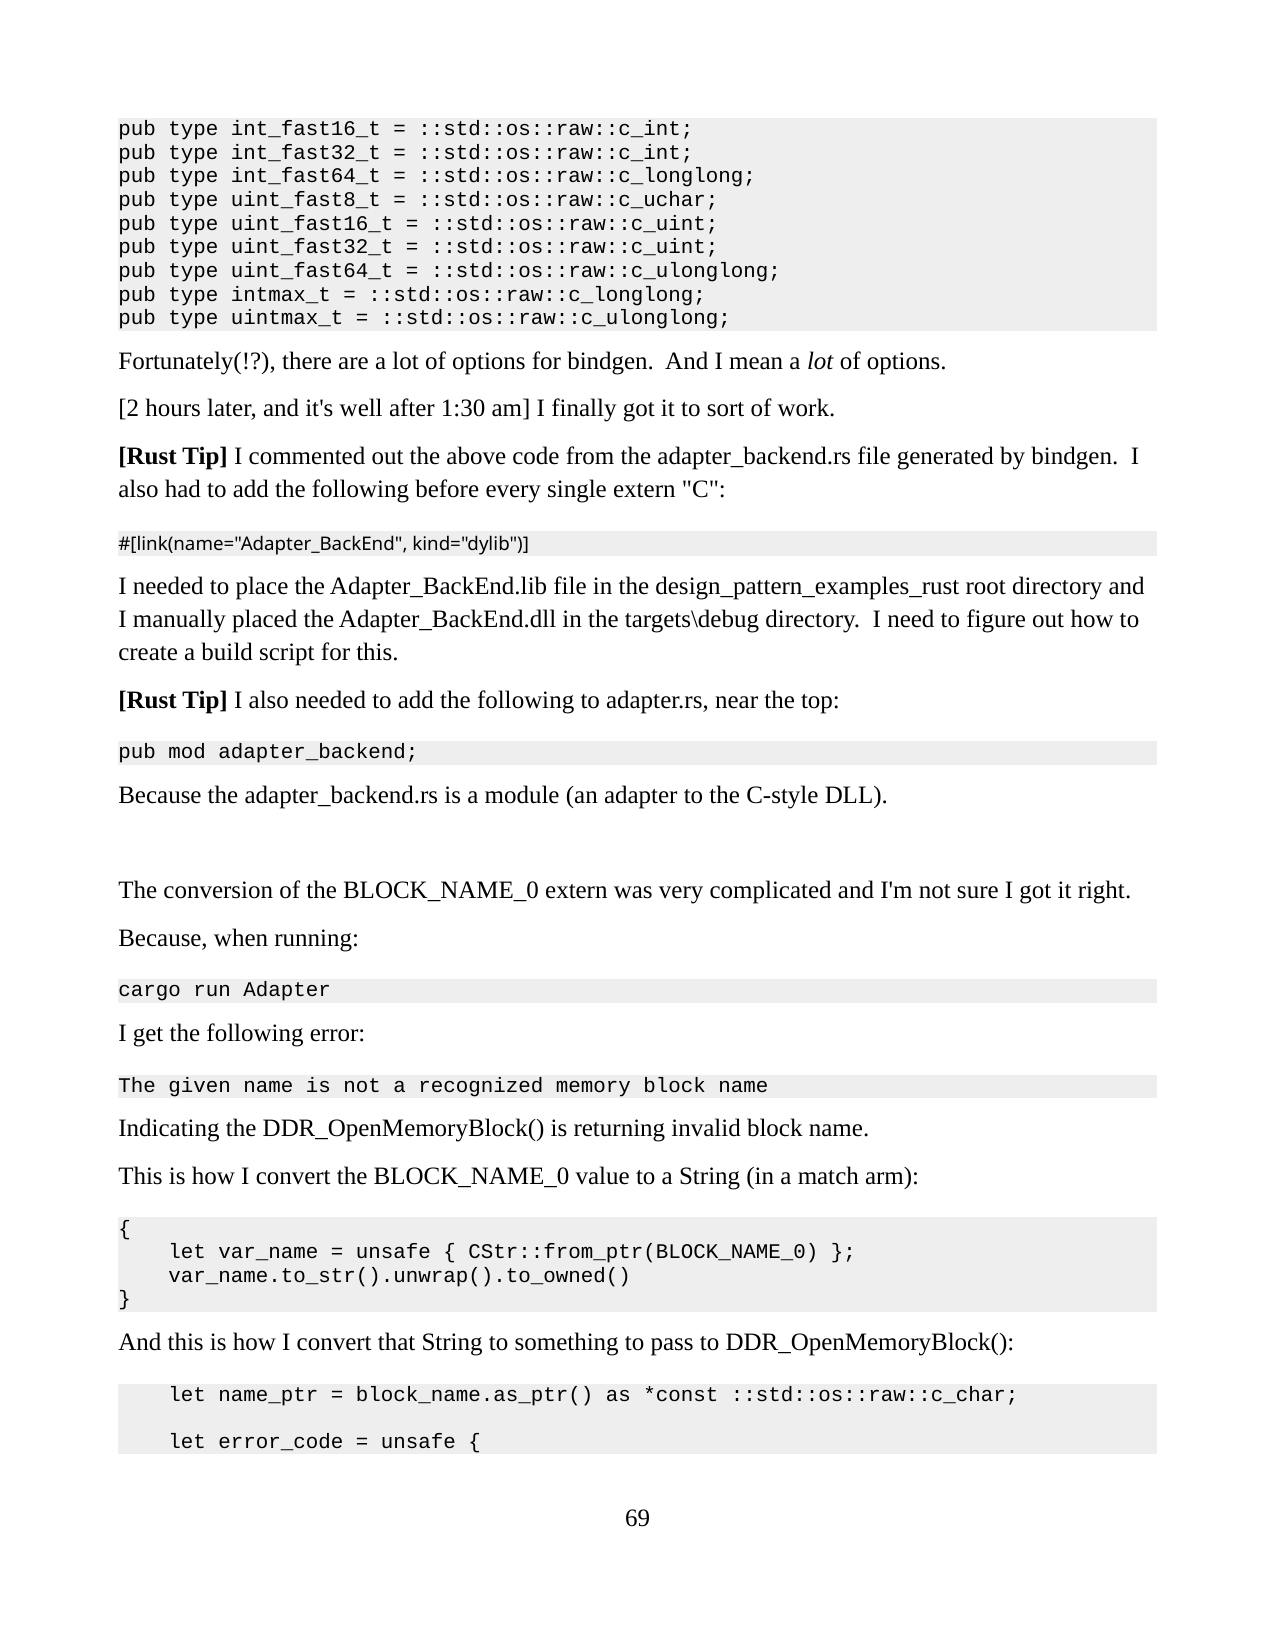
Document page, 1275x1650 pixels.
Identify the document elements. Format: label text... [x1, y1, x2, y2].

text pub type int_fast64_t = ::std::os::raw::c_longlong; [118, 165, 1157, 189]
text pub type uint_fast32_t = ::std::os::raw::c_uint; [118, 236, 1157, 260]
text let name_ptr = block_name.as_ptr() as *const ::std::os::raw::c_char; [118, 1384, 1157, 1407]
text cargo run Adapter [118, 979, 1157, 1003]
text [2 hours later, and it's well after 1:30 am] I finally got it to sort of work. [118, 393, 1157, 422]
text pub type uint_fast16_t = ::std::os::raw::c_uint; [118, 213, 1157, 236]
text pub type uintmax_t = ::std::os::raw::c_ulonglong; [118, 307, 1157, 331]
text pub mod adapter_backend; [118, 741, 1157, 765]
text let error_code = unsafe { [118, 1431, 1157, 1454]
text [Rust Tip] I commented out the above code from the adapter_backend.rs file generated by bindgen. I also had to add the following before every single extern "C": [118, 441, 1157, 503]
text The conversion of the BLOCK_NAME_0 extern was very complicated and I'm not sure I got it right. [118, 875, 1157, 904]
text I needed to place the Adapter_BackEnd.lib file in the design_pattern_examples_rust root directory and I manually placed the Adapter_BackEnd.dll in the targets\debug directory. I need to figure out how to create a build script for this. [118, 571, 1157, 666]
text This is how I convert the BLOCK_NAME_0 value to a String (in a match arm): [118, 1161, 1157, 1190]
text { [118, 1217, 1157, 1241]
text And this is how I convert that String to something to pass to DDR_OpenMemoryBlock(): [118, 1327, 1157, 1356]
text let var_name = unsafe { CStr::from_ptr(BLOCK_NAME_0) }; [118, 1241, 1157, 1265]
text I get the following error: [118, 1018, 1157, 1047]
text pub type intmax_t = ::std::os::raw::c_longlong; [118, 284, 1157, 307]
text pub type uint_fast64_t = ::std::os::raw::c_ulonglong; [118, 260, 1157, 284]
text Because, when running: [118, 923, 1157, 952]
text var_name.to_str().unwrap().to_owned() [118, 1265, 1157, 1288]
text The given name is not a recognized memory block name [118, 1075, 1157, 1098]
text pub type int_fast16_t = ::std::os::raw::c_int; [118, 118, 1157, 142]
text #[link(name="Adapter_BackEnd", kind="dylib")] [118, 531, 1157, 556]
text pub type uint_fast8_t = ::std::os::raw::c_uchar; [118, 189, 1157, 213]
text } [118, 1288, 1157, 1312]
text [Rust Tip] I also needed to add the following to adapter.rs, near the top: [118, 685, 1157, 714]
text pub type int_fast32_t = ::std::os::raw::c_int; [118, 142, 1157, 165]
text Indicating the DDR_OpenMemoryBlock() is returning invalid block name. [118, 1113, 1157, 1142]
text Because the adapter_backend.rs is a module (an adapter to the C-style DLL). [118, 780, 1157, 809]
text Fortunately(!?), there are a lot of options for bindgen. And I mean a lot of options. [118, 346, 1157, 375]
